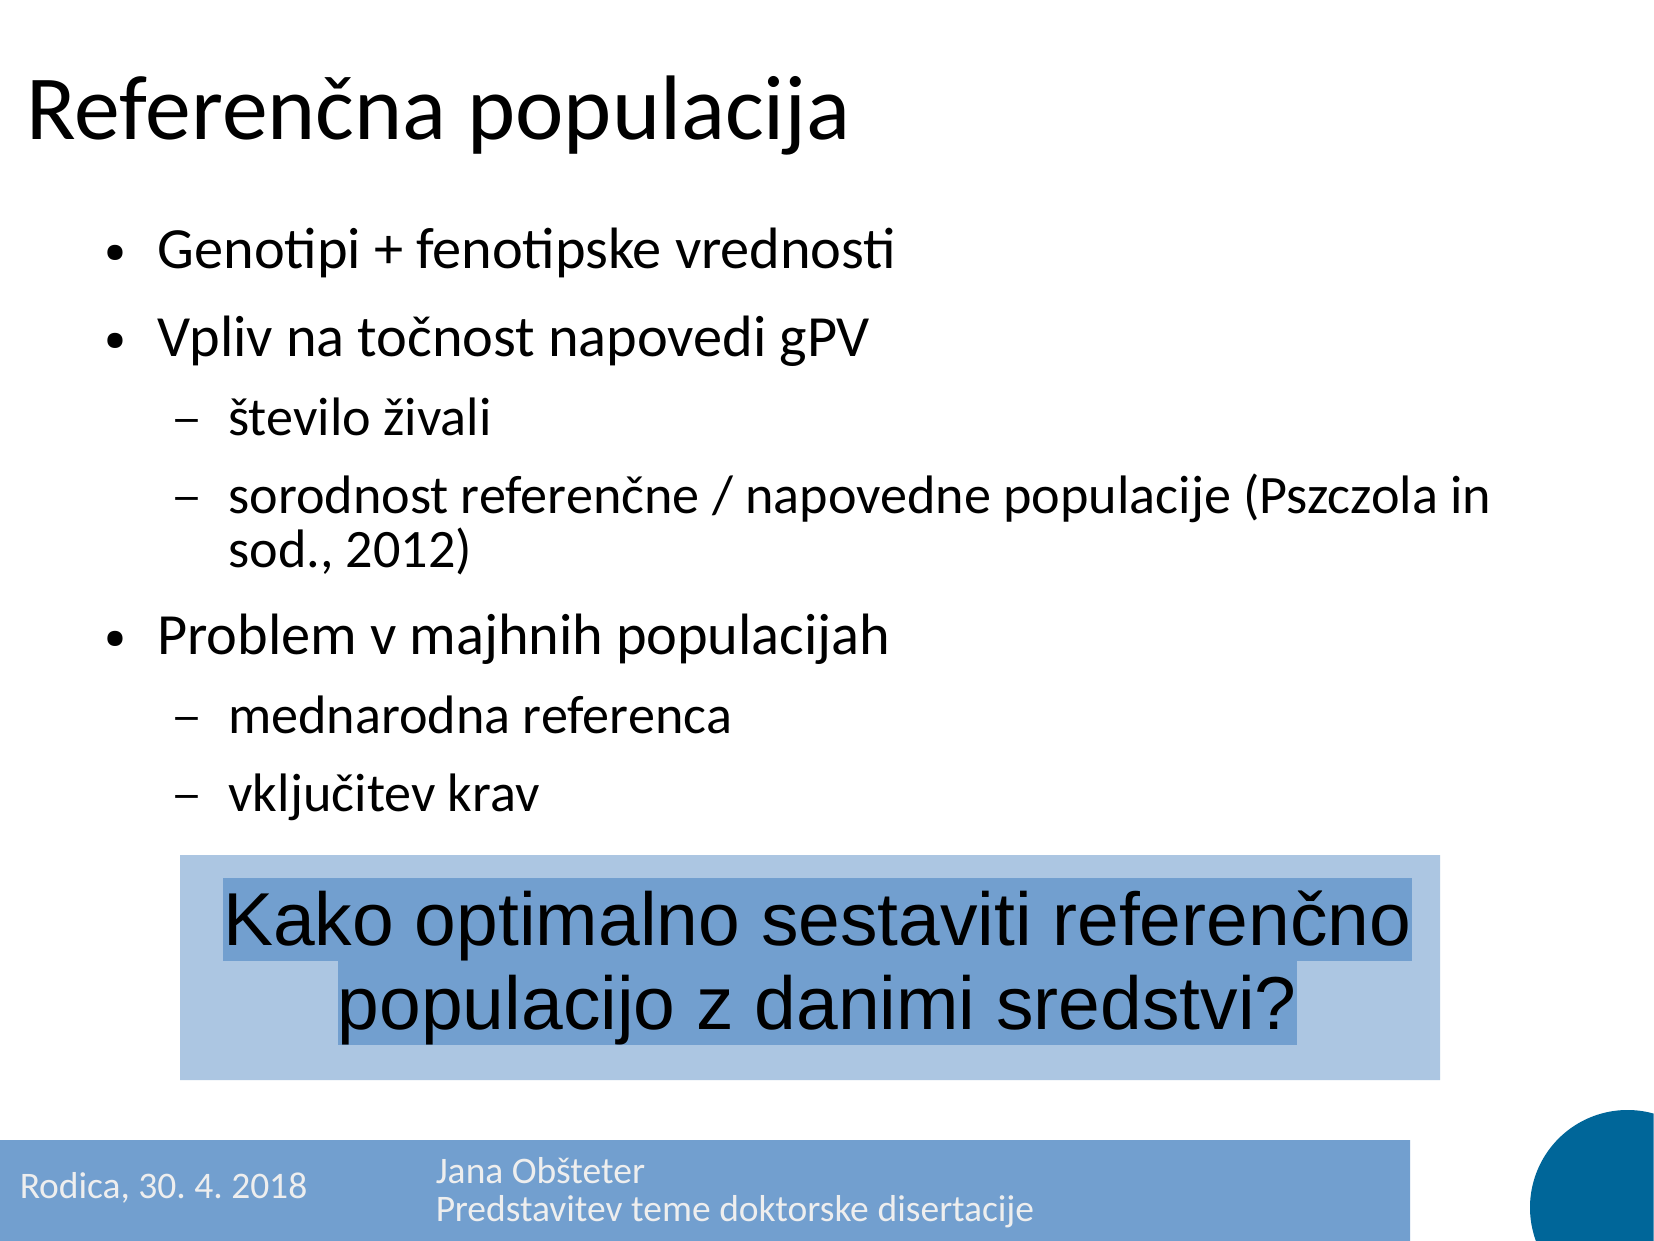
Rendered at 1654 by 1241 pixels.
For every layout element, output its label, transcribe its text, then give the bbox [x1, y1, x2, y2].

text_box Kako optimalno sestaviti referenčno populacijo z danimi sredstvi? [120, 870, 1516, 1053]
title Referenčna populacija [26, 56, 1246, 177]
list Genotipi + fenotipske vrednosti Vpliv na točnost napovedi gPV število živali sorodnost referenčne / napovedne populacije (Pszczola in sod., 2012) Problem v majhnih populacijah mednarodna referenca vključitev krav [86, 225, 1576, 1105]
